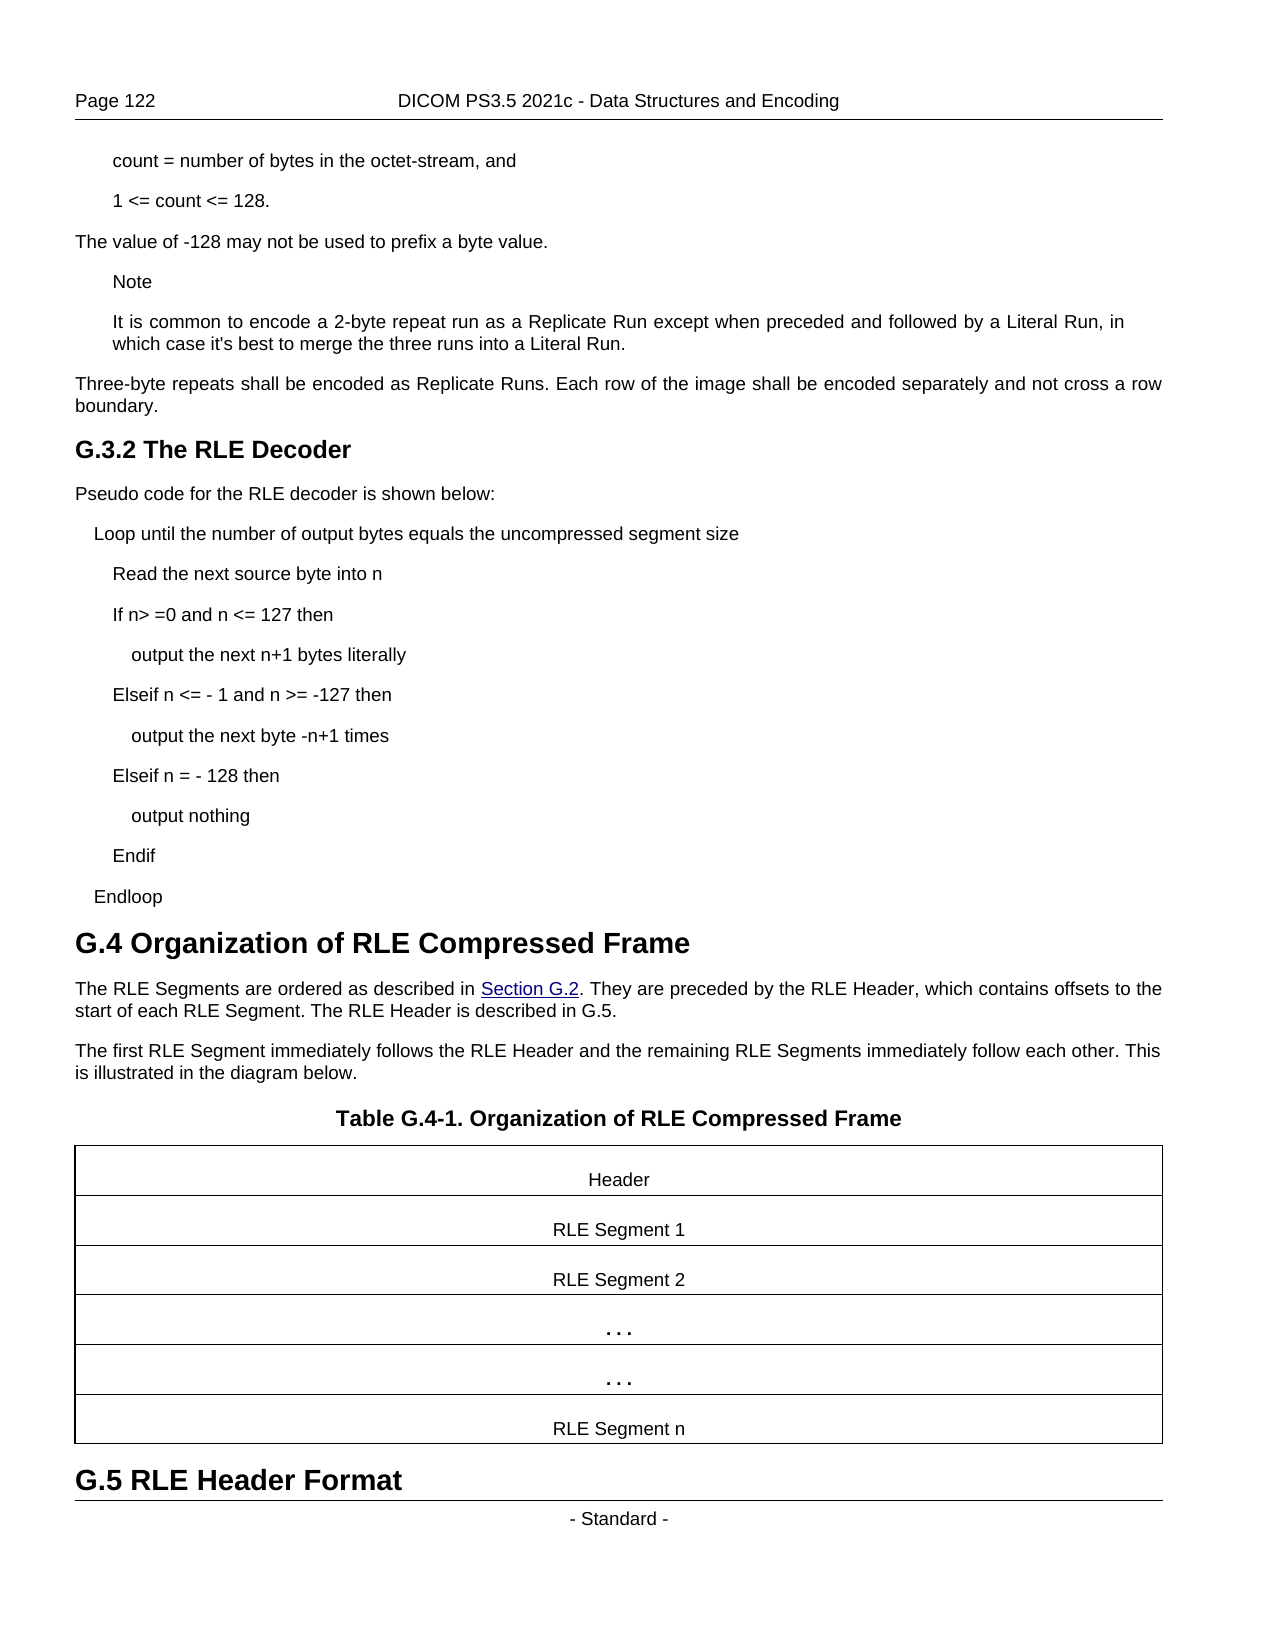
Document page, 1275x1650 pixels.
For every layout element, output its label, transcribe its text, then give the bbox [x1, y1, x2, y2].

table_cell RLE Segment 1 [76, 1196, 1162, 1244]
table_cell . . . [76, 1295, 1162, 1344]
text output the next byte -n+1 times [131, 724, 1162, 746]
table_cell . . . [76, 1345, 1162, 1393]
text Elseif n = - 128 then [112, 765, 1162, 786]
text It is common to encode a 2-byte repeat run as a Replicate Run except when preceded and followed by a Literal Run, in which case it's best to merge the three runs into a Literal Run. [112, 311, 1125, 354]
table_header Header [76, 1146, 1162, 1195]
text G.4 Organization of RLE Compressed Frame [75, 926, 1162, 959]
text output nothing [131, 805, 1162, 827]
text The RLE Segments are ordered as described in Section G.2. They are preceded by the RLE Header, which contains offsets to the start of each RLE Segment. The RLE Header is described in G.5. [75, 978, 1162, 1021]
text Loop until the number of output bytes equals the uncompressed segment size [94, 523, 1162, 544]
text Note [112, 271, 1125, 292]
text Three-byte repeats shall be encoded as Replicate Runs. Each row of the image shall be encoded separately and not cross a row boundary. [75, 373, 1162, 416]
text count = number of bytes in the octet-stream, and [112, 150, 1162, 172]
table_cell RLE Segment n [76, 1395, 1162, 1443]
text The value of -128 may not be used to prefix a byte value. [75, 231, 1162, 252]
text Pseudo code for the RLE decoder is shown below: [75, 482, 1162, 504]
table_cell RLE Segment 2 [76, 1246, 1162, 1294]
text Table G.4-1. Organization of RLE Compressed Frame [75, 1106, 1162, 1132]
text 1 <= count <= 128. [112, 190, 1162, 212]
text G.3.2 The RLE Decoder [75, 435, 1162, 464]
text Elseif n <= - 1 and n >= -127 then [112, 684, 1162, 706]
text The first RLE Segment immediately follows the RLE Header and the remaining RLE Segments immediately follow each other. This is illustrated in the diagram below. [75, 1040, 1162, 1083]
text If n> =0 and n <= 127 then [112, 603, 1162, 625]
text Endif [112, 845, 1162, 867]
text Read the next source byte into n [112, 563, 1162, 585]
text Endloop [94, 886, 1162, 907]
text G.5 RLE Header Format [75, 1463, 1162, 1497]
text output the next n+1 bytes literally [131, 644, 1162, 665]
